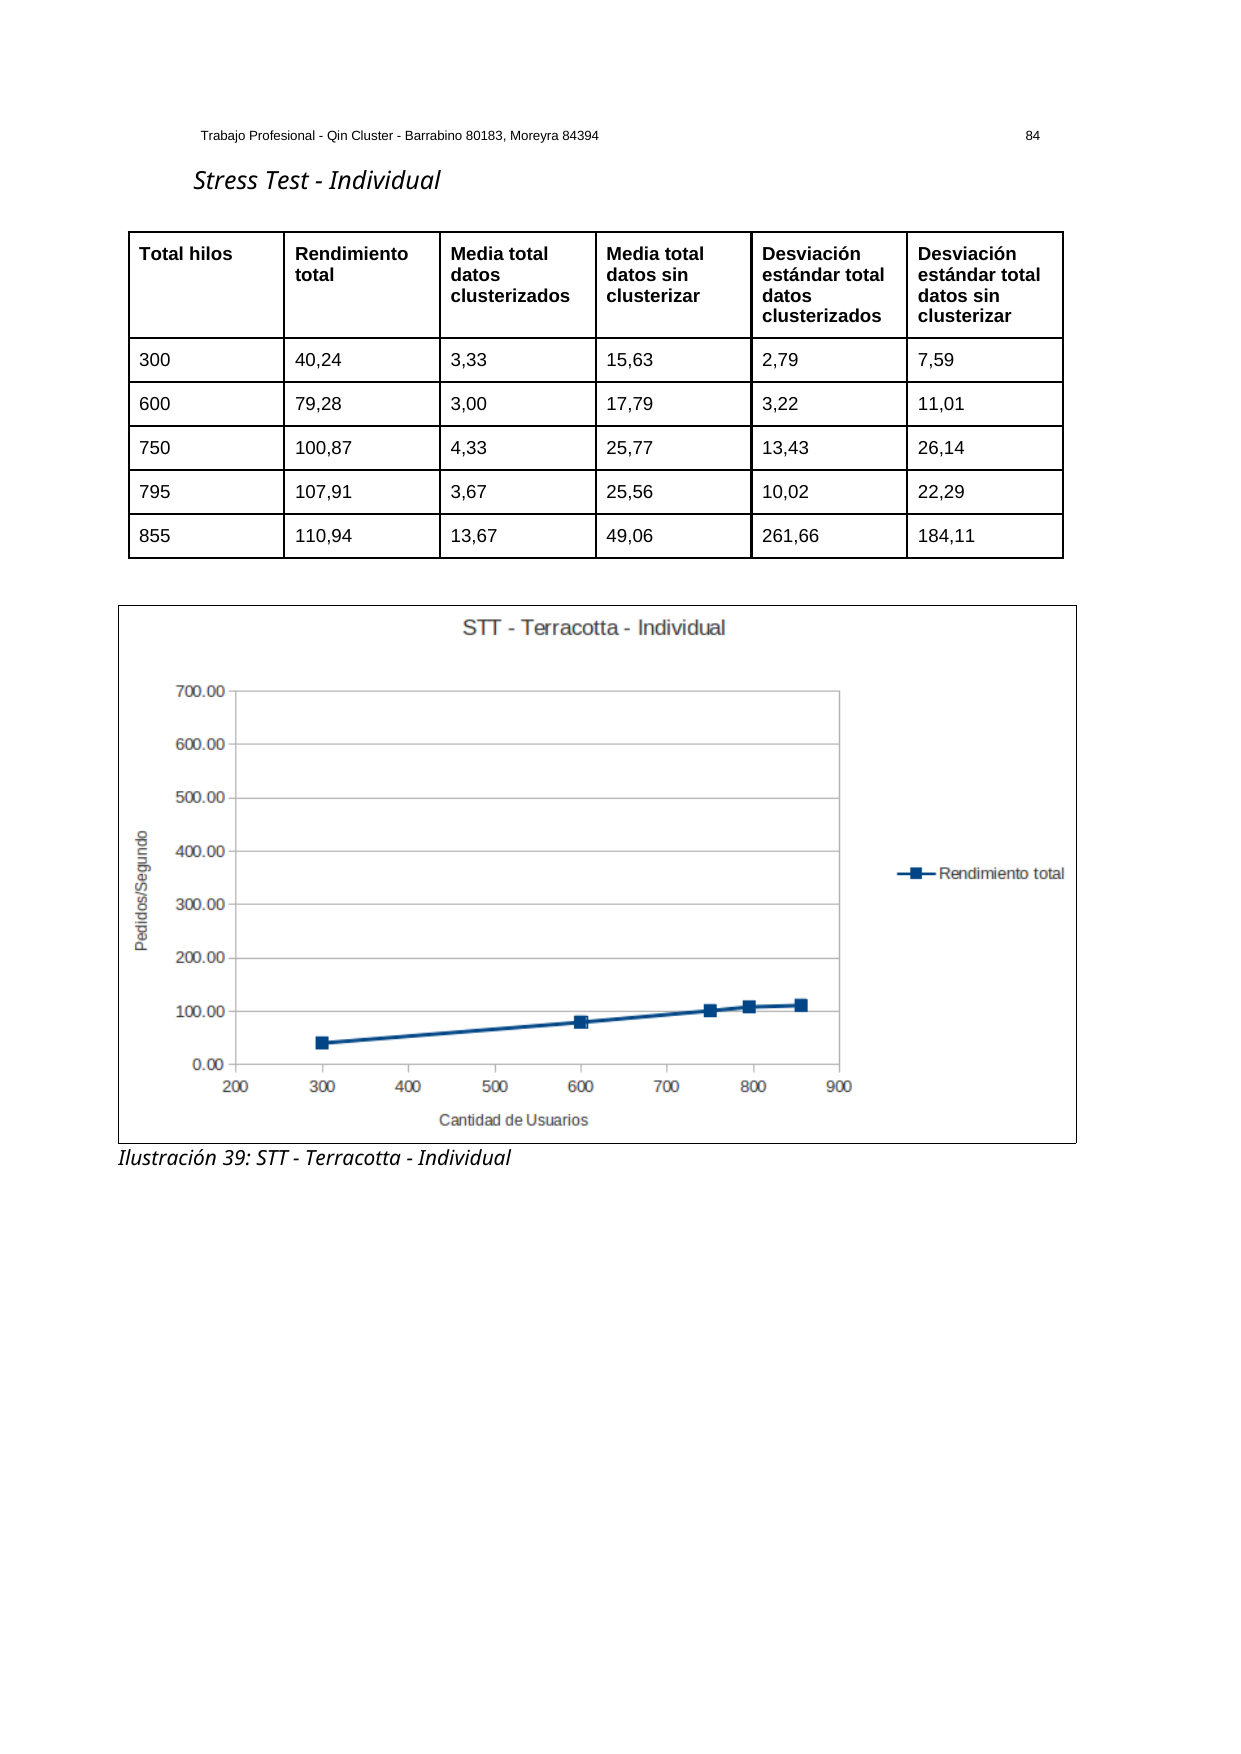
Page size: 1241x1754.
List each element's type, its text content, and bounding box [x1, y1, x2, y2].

table_header Total hilos [130, 233, 283, 337]
table_cell 2,79 [753, 339, 906, 381]
table_header Desviación estándar total datos clusterizados [753, 233, 906, 337]
table_cell 11,01 [908, 383, 1062, 425]
table_cell 4,33 [441, 427, 595, 469]
table_cell 25,56 [597, 471, 750, 513]
table_cell 17,79 [597, 383, 750, 425]
table_cell 261,66 [753, 515, 906, 557]
table_cell 40,24 [285, 339, 439, 381]
table_cell 3,33 [441, 339, 595, 381]
table_cell 22,29 [908, 471, 1062, 513]
text Stress Test - Individual [118, 162, 1122, 197]
table_header Desviación estándar total datos sin clusterizar [908, 233, 1062, 337]
text Ilustración 39: STT - Terracotta - Individual [118, 1144, 1076, 1171]
table_cell 10,02 [753, 471, 906, 513]
table_header Media total datos sin clusterizar [597, 233, 750, 337]
table_cell 795 [130, 471, 283, 513]
table_header Rendimiento total [285, 233, 439, 337]
table_cell 600 [130, 383, 283, 425]
table_cell 3,00 [441, 383, 595, 425]
table_cell 26,14 [908, 427, 1062, 469]
table_cell 855 [130, 515, 283, 557]
table_cell 107,91 [285, 471, 439, 513]
table_cell 13,43 [753, 427, 906, 469]
table_header Media total datos clusterizados [441, 233, 595, 337]
table_cell 300 [130, 339, 283, 381]
table_cell 100,87 [285, 427, 439, 469]
table_cell 7,59 [908, 339, 1062, 381]
picture [121, 608, 1074, 1140]
table_cell 750 [130, 427, 283, 469]
table_cell 3,67 [441, 471, 595, 513]
table_cell 25,77 [597, 427, 750, 469]
table_cell 13,67 [441, 515, 595, 557]
table_cell 15,63 [597, 339, 750, 381]
table_cell 184,11 [908, 515, 1062, 557]
table_cell 110,94 [285, 515, 439, 557]
table_cell 3,22 [753, 383, 906, 425]
table_cell 79,28 [285, 383, 439, 425]
table_cell 49,06 [597, 515, 750, 557]
